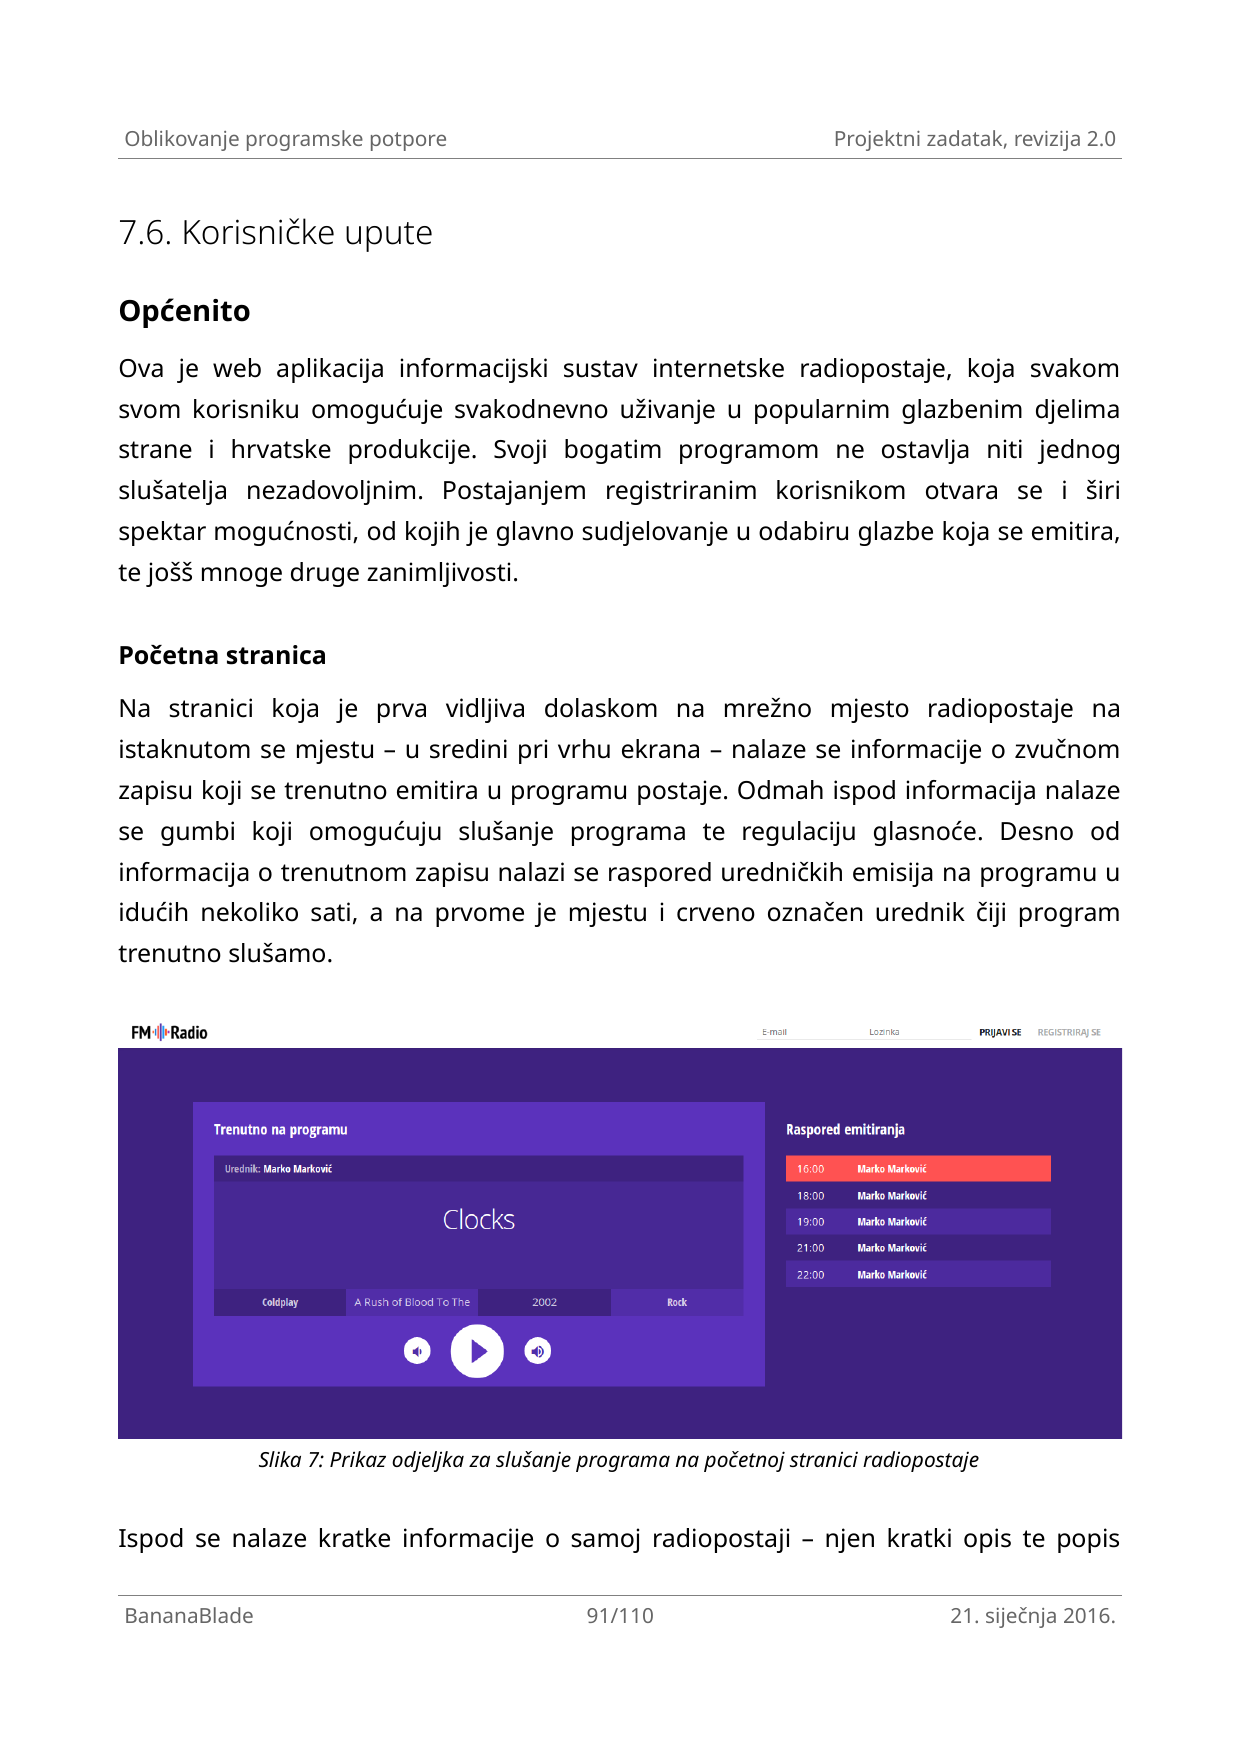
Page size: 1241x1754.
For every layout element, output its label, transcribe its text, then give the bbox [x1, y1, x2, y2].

picture [118, 1018, 1123, 1439]
text Na stranici koja je prva vidljiva dolaskom na mrežno mjesto radiopostaje na istaknutom se mjestu – u sredini pri vrhu ekrana – nalaze se informacije o zvučnom zapisu koji se trenutno emitira u programu postaje. Odmah ispod informacija nalaze se gumbi koji omogućuju slušanje programa te regulaciju glasnoće. Desno od informacija o trenutnom zapisu nalazi se raspored uredničkih emisija na programu u idućih nekoliko sati, a na prvome je mjestu i crveno označen urednik čiji program trenutno slušamo. [118, 691, 1122, 970]
subtitle Početna stranica [118, 637, 1122, 672]
subtitle 7.6. Korisničke upute [118, 209, 1122, 254]
text [118, 1006, 1122, 1018]
text Ova je web aplikacija informacijski sustav internetske radiopostaje, koja svakom svom korisniku omogućuje svakodnevno uživanje u popularnim glazbenim djelima strane i hrvatske produkcije. Svoji bogatim programom ne ostavlja niti jednog slušatelja nezadovoljnim. Postajanjem registriranim korisnikom otvara se i širi spektar mogućnosti, od kojih je glavno sudjelovanje u odabiru glazbe koja se emitira, te jošš mnoge druge zanimljivosti. [118, 351, 1122, 589]
text Slika 7: Prikaz odjeljka za slušanje programa na početnoj stranici radiopostaje [118, 1439, 1122, 1473]
text Ispod se nalaze kratke informacije o samoj radiopostaji – njen kratki opis te popis [118, 1473, 1122, 1555]
subtitle Općenito [118, 290, 1122, 330]
